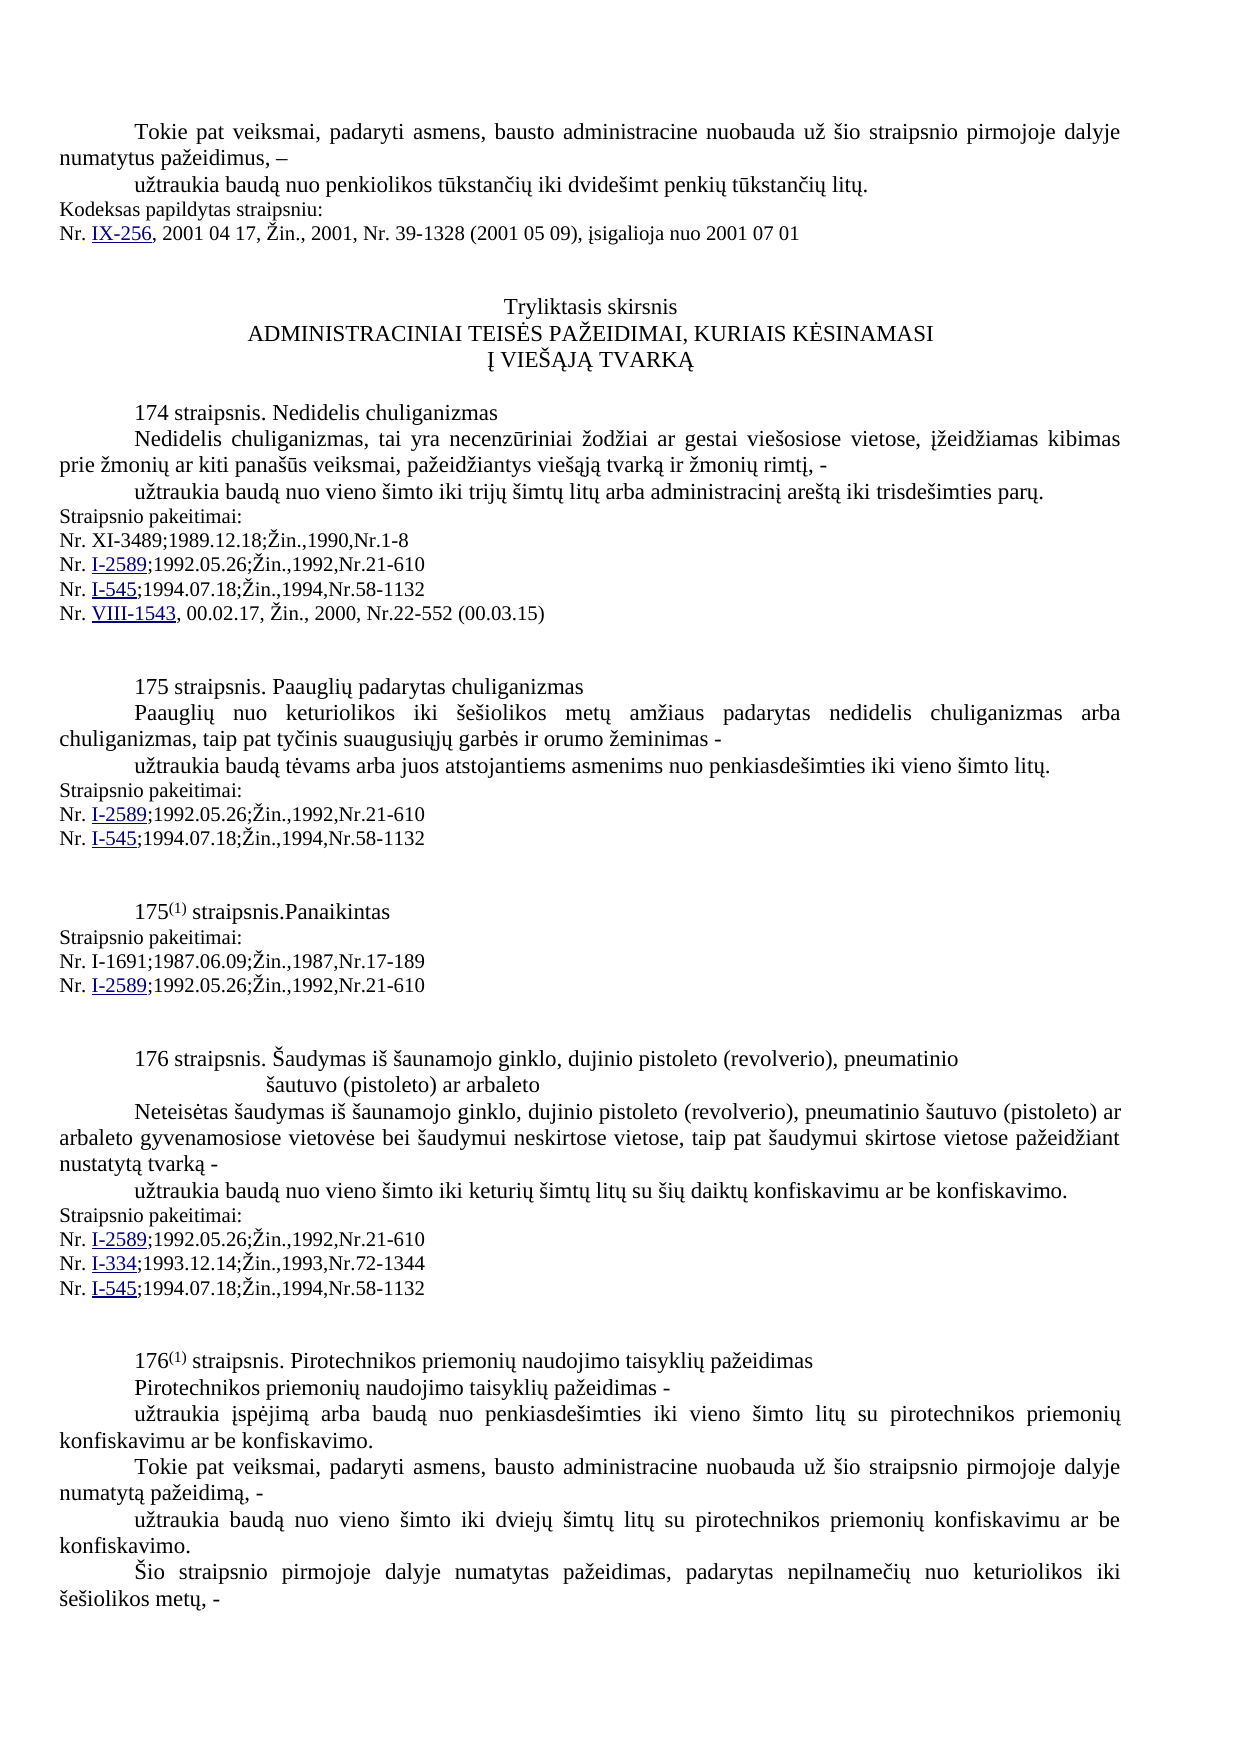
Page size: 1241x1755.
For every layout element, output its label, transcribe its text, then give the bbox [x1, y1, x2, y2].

text užtraukia baudą nuo vieno šimto iki keturių šimtų litų su šių daiktų konfiskavimu ar be konfiskavimo. [59, 1177, 1122, 1203]
text Nr. I-2589;1992.05.26;Žin.,1992,Nr.21-610 [59, 802, 1122, 826]
text Straipsnio pakeitimai: [59, 925, 1122, 949]
text Nr. I-2589;1992.05.26;Žin.,1992,Nr.21-610 [59, 552, 1122, 576]
text Straipsnio pakeitimai: [59, 1203, 1122, 1227]
text Straipsnio pakeitimai: [59, 778, 1122, 802]
text Nr. IX-256, 2001 04 17, Žin., 2001, Nr. 39-1328 (2001 05 09), įsigalioja nuo 2001 07 01 [59, 221, 1122, 245]
text Tokie pat veiksmai, padaryti asmens, bausto administracine nuobauda už šio straipsnio pirmojoje dalyje numatytus pažeidimus, – [59, 118, 1122, 171]
text 174 straipsnis. Nedidelis chuliganizmas [59, 399, 1122, 425]
text Nr. I-2589;1992.05.26;Žin.,1992,Nr.21-610 [59, 973, 1122, 997]
text Pirotechnikos priemonių naudojimo taisyklių pažeidimas - [59, 1374, 1122, 1400]
text Nr. I-1691;1987.06.09;Žin.,1987,Nr.17-189 [59, 949, 1122, 973]
text užtraukia baudą nuo vieno šimto iki dviejų šimtų litų su pirotechnikos priemonių konfiskavimu ar be konfiskavimo. [59, 1506, 1122, 1558]
text Straipsnio pakeitimai: [59, 504, 1122, 528]
text Nr. XI-3489;1989.12.18;Žin.,1990,Nr.1-8 [59, 528, 1122, 552]
text Nr. I-545;1994.07.18;Žin.,1994,Nr.58-1132 [59, 576, 1122, 601]
text ADMINISTRACINIAI TEISĖS PAŽEIDIMAI, KURIAIS KĖSINAMASI [59, 320, 1122, 346]
text užtraukia baudą nuo vieno šimto iki trijų šimtų litų arba administracinį areštą iki trisdešimties parų. [59, 478, 1122, 504]
text Nr. I-334;1993.12.14;Žin.,1993,Nr.72-1344 [59, 1251, 1122, 1275]
text Tryliktasis skirsnis [59, 293, 1122, 320]
text Tokie pat veiksmai, padaryti asmens, bausto administracine nuobauda už šio straipsnio pirmojoje dalyje numatytą pažeidimą, - [59, 1453, 1122, 1506]
text Į VIEŠĄJĄ TVARKĄ [59, 346, 1122, 372]
text 176(1) straipsnis. Pirotechnikos priemonių naudojimo taisyklių pažeidimas [59, 1348, 1122, 1374]
text Kodeksas papildytas straipsniu: [59, 197, 1122, 221]
text Paauglių nuo keturiolikos iki šešiolikos metų amžiaus padarytas nedidelis chuliganizmas arba chuliganizmas, taip pat tyčinis suaugusiųjų garbės ir orumo žeminimas - [59, 699, 1122, 752]
text Nr. I-545;1994.07.18;Žin.,1994,Nr.58-1132 [59, 826, 1122, 850]
text Nr. VIII-1543, 00.02.17, Žin., 2000, Nr.22-552 (00.03.15) [59, 601, 1122, 624]
text Neteisėtas šaudymas iš šaunamojo ginklo, dujinio pistoleto (revolverio), pneumatinio šautuvo (pistoleto) ar arbaleto gyvenamosiose vietovėse bei šaudymui neskirtose vietose, taip pat šaudymui skirtose vietose pažeidžiant nustatytą tvarką - [59, 1098, 1122, 1177]
text Nr. I-545;1994.07.18;Žin.,1994,Nr.58-1132 [59, 1275, 1122, 1299]
text Nr. I-2589;1992.05.26;Žin.,1992,Nr.21-610 [59, 1227, 1122, 1251]
text 175(1) straipsnis.Panaikintas [59, 898, 1122, 925]
text Šio straipsnio pirmojoje dalyje numatytas pažeidimas, padarytas nepilnamečių nuo keturiolikos iki šešiolikos metų, - [59, 1558, 1122, 1611]
text 176 straipsnis. Šaudymas iš šaunamojo ginklo, dujinio pistoleto (revolverio), pneumatinio [59, 1045, 1122, 1071]
text šautuvo (pistoleto) ar arbaleto [59, 1071, 1122, 1098]
text užtraukia baudą nuo penkiolikos tūkstančių iki dvidešimt penkių tūkstančių litų. [59, 171, 1122, 197]
text 175 straipsnis. Paauglių padarytas chuliganizmas [59, 673, 1122, 699]
text užtraukia įspėjimą arba baudą nuo penkiasdešimties iki vieno šimto litų su pirotechnikos priemonių konfiskavimu ar be konfiskavimo. [59, 1400, 1122, 1453]
text užtraukia baudą tėvams arba juos atstojantiems asmenims nuo penkiasdešimties iki vieno šimto litų. [59, 752, 1122, 778]
text Nedidelis chuliganizmas, tai yra necenzūriniai žodžiai ar gestai viešosiose vietose, įžeidžiamas kibimas prie žmonių ar kiti panašūs veiksmai, pažeidžiantys viešąją tvarką ir žmonių rimtį, - [59, 425, 1122, 478]
